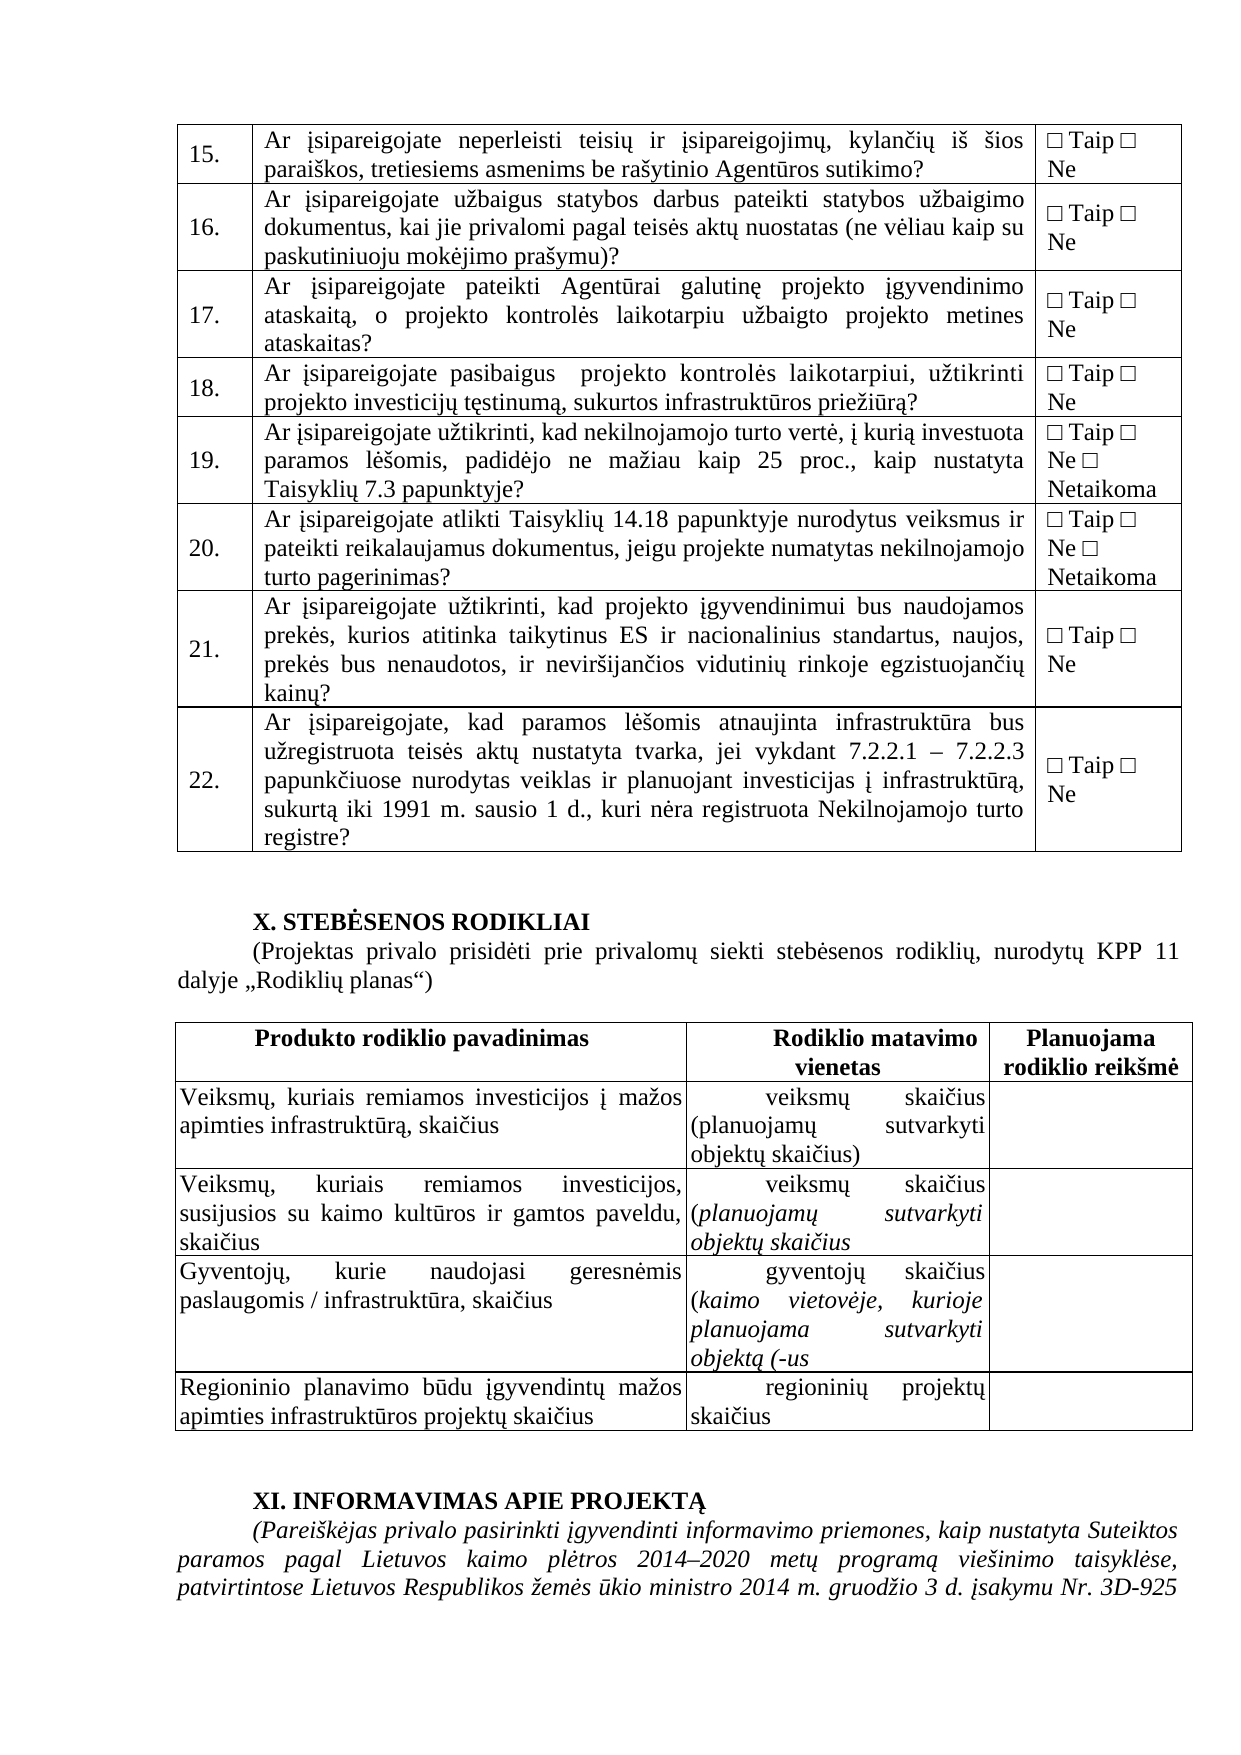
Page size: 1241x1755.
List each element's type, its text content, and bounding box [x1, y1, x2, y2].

text XI. INFORMAVIMAS APIE PROJEKTĄ [177, 1486, 1181, 1515]
table_cell veiksmų skaičius (planuojamų sutvarkyti objektų skaičius) [687, 1082, 989, 1168]
table_header Produkto rodiklio pavadinimas [176, 1023, 686, 1081]
table_cell Gyventojų, kurie naudojasi geresnėmis paslaugomis / infrastruktūra, skaičius [176, 1256, 686, 1371]
table_cell Ar įsipareigojate užtikrinti, kad nekilnojamojo turto vertė, į kurią investuota paramos lėšomis, padidėjo ne mažiau kaip 25 proc., kaip nustatyta Taisyklių 7.3 papunktyje? [253, 417, 1035, 503]
table_cell □ Taip □ Ne [1036, 271, 1181, 357]
table_header Planuojama rodiklio reikšmė [990, 1023, 1192, 1081]
table_cell Ar įsipareigojate atlikti Taisyklių 14.18 papunktyje nurodytus veiksmus ir pateikti reikalaujamus dokumentus, jeigu projekte numatytas nekilnojamojo turto pagerinimas? [253, 504, 1035, 590]
table_cell Ar įsipareigojate pasibaigus projekto kontrolės laikotarpiui, užtikrinti projekto investicijų tęstinumą, sukurtos infrastruktūros priežiūrą? [253, 358, 1035, 416]
table_cell [990, 1373, 1192, 1430]
text (Pareiškėjas privalo pasirinkti įgyvendinti informavimo priemones, kaip nustatyta Suteiktos paramos pagal Lietuvos kaimo plėtros 2014–2020 metų programą viešinimo taisyklėse, patvirtintose Lietuvos Respublikos žemės ūkio ministro 2014 m. gruodžio 3 d. įsakymu Nr. 3D-925 [177, 1515, 1181, 1601]
table_cell Ar įsipareigojate užbaigus statybos darbus pateikti statybos užbaigimo dokumentus, kai jie privalomi pagal teisės aktų nuostatas (ne vėliau kaip su paskutiniuoju mokėjimo prašymu)? [253, 184, 1035, 270]
table_cell 17. [178, 271, 252, 357]
table_cell [990, 1256, 1192, 1371]
table_cell □ Taip □ Ne □ Netaikoma [1036, 504, 1181, 590]
table_cell □ Taip □ Ne □ Netaikoma [1036, 417, 1181, 503]
table_cell □ Taip □ Ne [1036, 184, 1181, 270]
table_cell regioninių projektų skaičius [687, 1373, 989, 1430]
table_cell [990, 1169, 1192, 1255]
table_cell Ar įsipareigojate pateikti Agentūrai galutinę projekto įgyvendinimo ataskaitą, o projekto kontrolės laikotarpiu užbaigto projekto metines ataskaitas? [253, 271, 1035, 357]
table_cell Ar įsipareigojate neperleisti teisių ir įsipareigojimų, kylančių iš šios paraiškos, tretiesiems asmenims be rašytinio Agentūros sutikimo? [253, 125, 1035, 183]
text (Projektas privalo prisidėti prie privalomų siekti stebėsenos rodiklių, nurodytų KPP 11 dalyje „Rodiklių planas“) [177, 936, 1181, 993]
table_cell Ar įsipareigojate, kad paramos lėšomis atnaujinta infrastruktūra bus užregistruota teisės aktų nustatyta tvarka, jei vykdant 7.2.2.1 – 7.2.2.3 papunkčiuose nurodytas veiklas ir planuojant investicijas į infrastruktūrą, sukurtą iki 1991 m. sausio 1 d., kuri nėra registruota Nekilnojamojo turto registre? [253, 708, 1035, 851]
table_cell □ Taip □ Ne [1036, 708, 1181, 851]
table_cell 15. [178, 125, 252, 183]
table_cell 21. [178, 591, 252, 706]
table_header Rodiklio matavimo vienetas [687, 1023, 989, 1081]
table_cell [990, 1082, 1192, 1168]
table_cell Ar įsipareigojate užtikrinti, kad projekto įgyvendinimui bus naudojamos prekės, kurios atitinka taikytinus ES ir nacionalinius standartus, naujos, prekės bus nenaudotos, ir neviršijančios vidutinių rinkoje egzistuojančių kainų? [253, 591, 1035, 706]
table_cell Veiksmų, kuriais remiamos investicijos, susijusios su kaimo kultūros ir gamtos paveldu, skaičius [176, 1169, 686, 1255]
table_cell 18. [178, 358, 252, 416]
table_cell □ Taip □ Ne [1036, 358, 1181, 416]
table_cell Veiksmų, kuriais remiamos investicijos į mažos apimties infrastruktūrą, skaičius [176, 1082, 686, 1168]
table_cell gyventojų skaičius (kaimo vietovėje, kurioje planuojama sutvarkyti objektą (-us [687, 1256, 989, 1371]
table_cell Regioninio planavimo būdu įgyvendintų mažos apimties infrastruktūros projektų skaičius [176, 1373, 686, 1430]
table_cell 16. [178, 184, 252, 270]
table_cell □ Taip □ Ne [1036, 591, 1181, 706]
table_cell □ Taip □ Ne [1036, 125, 1181, 183]
table_cell 22. [178, 708, 252, 851]
text X. STEBĖSENOS RODIKLIAI [177, 907, 1181, 936]
table_cell 19. [178, 417, 252, 503]
table_cell veiksmų skaičius (planuojamų sutvarkyti objektų skaičius [687, 1169, 989, 1255]
table_cell 20. [178, 504, 252, 590]
